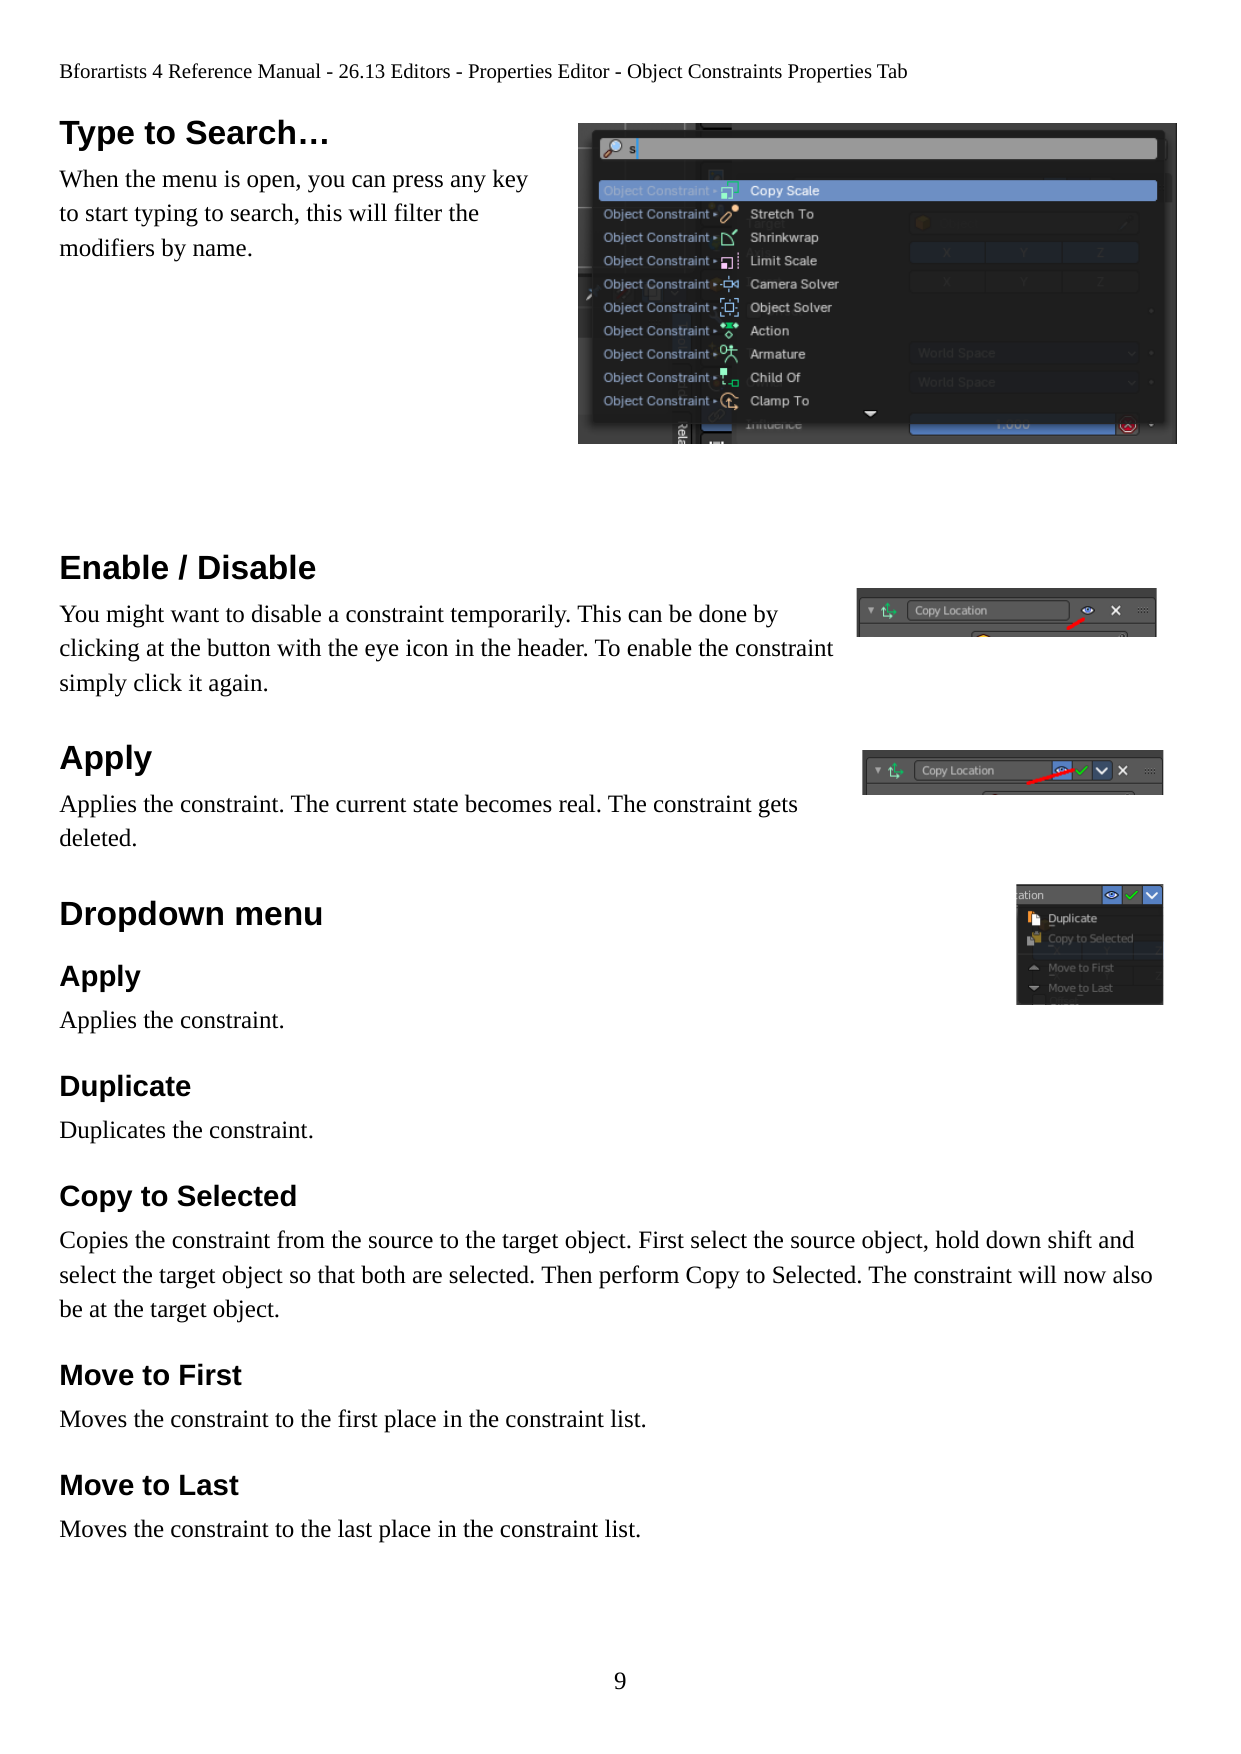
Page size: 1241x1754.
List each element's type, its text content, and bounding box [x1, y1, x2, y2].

text Moves the constraint to the last place in the constraint list. [59, 1514, 1181, 1543]
subtitle Duplicate [59, 1069, 1181, 1103]
picture [862, 750, 1164, 795]
subtitle Copy to Selected [59, 1179, 1181, 1213]
subtitle Move to First [59, 1358, 1181, 1392]
subtitle Type to Search… [59, 113, 1181, 151]
subtitle Dropdown menu [59, 893, 1016, 932]
picture [856, 588, 1157, 637]
subtitle Move to Last [59, 1468, 1181, 1501]
text Copies the constraint from the source to the target object. First select the source object, hold down shift and select the target object so that both are selected. Then perform Copy to Selected. The constraint will now also be at the target object. [59, 1225, 1181, 1323]
subtitle [1164, 893, 1181, 932]
picture [1016, 884, 1164, 1005]
text You might want to disable a constraint temporarily. This can be done by clicking at the button with the eye icon in the header. To enable the constraint simply click it again. [59, 599, 1181, 697]
text Moves the constraint to the first place in the constraint list. [59, 1404, 1181, 1433]
text Applies the constraint. The current state becomes real. The constraint gets deleted. [59, 789, 1181, 852]
subtitle Enable / Disable [59, 548, 1181, 587]
subtitle [1164, 959, 1181, 993]
subtitle Apply [59, 959, 1016, 993]
text When the menu is open, you can press any key to start typing to search, this will filter the modifiers by name. [59, 164, 578, 261]
subtitle Apply [59, 738, 1181, 777]
picture [578, 123, 1177, 444]
text Applies the constraint. [59, 1005, 1181, 1034]
text Duplicates the constraint. [59, 1115, 1181, 1144]
